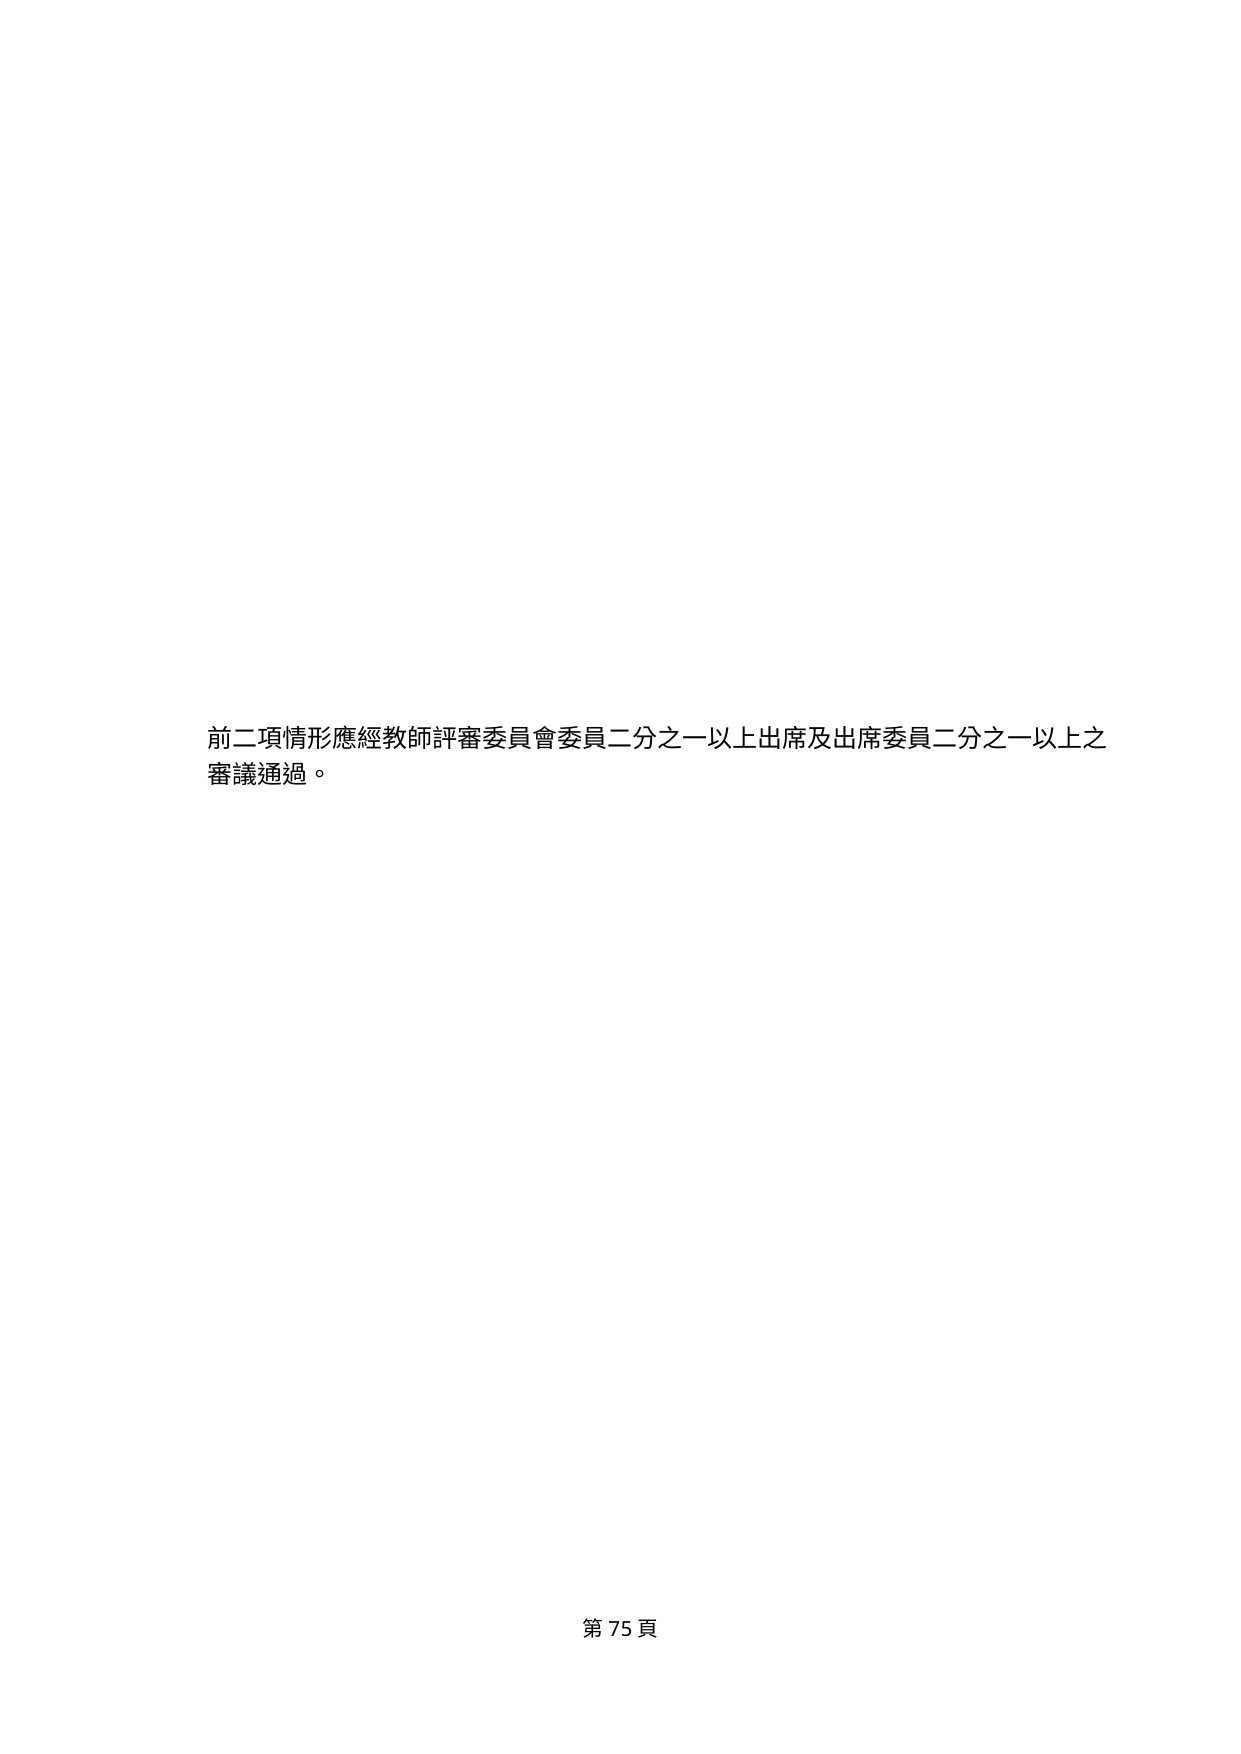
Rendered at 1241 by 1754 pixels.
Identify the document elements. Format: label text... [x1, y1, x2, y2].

text 前二項情形應經教師評審委員會委員二分之一以上出席及出席委員二分之一以上之審議通過。 [207, 718, 1122, 791]
